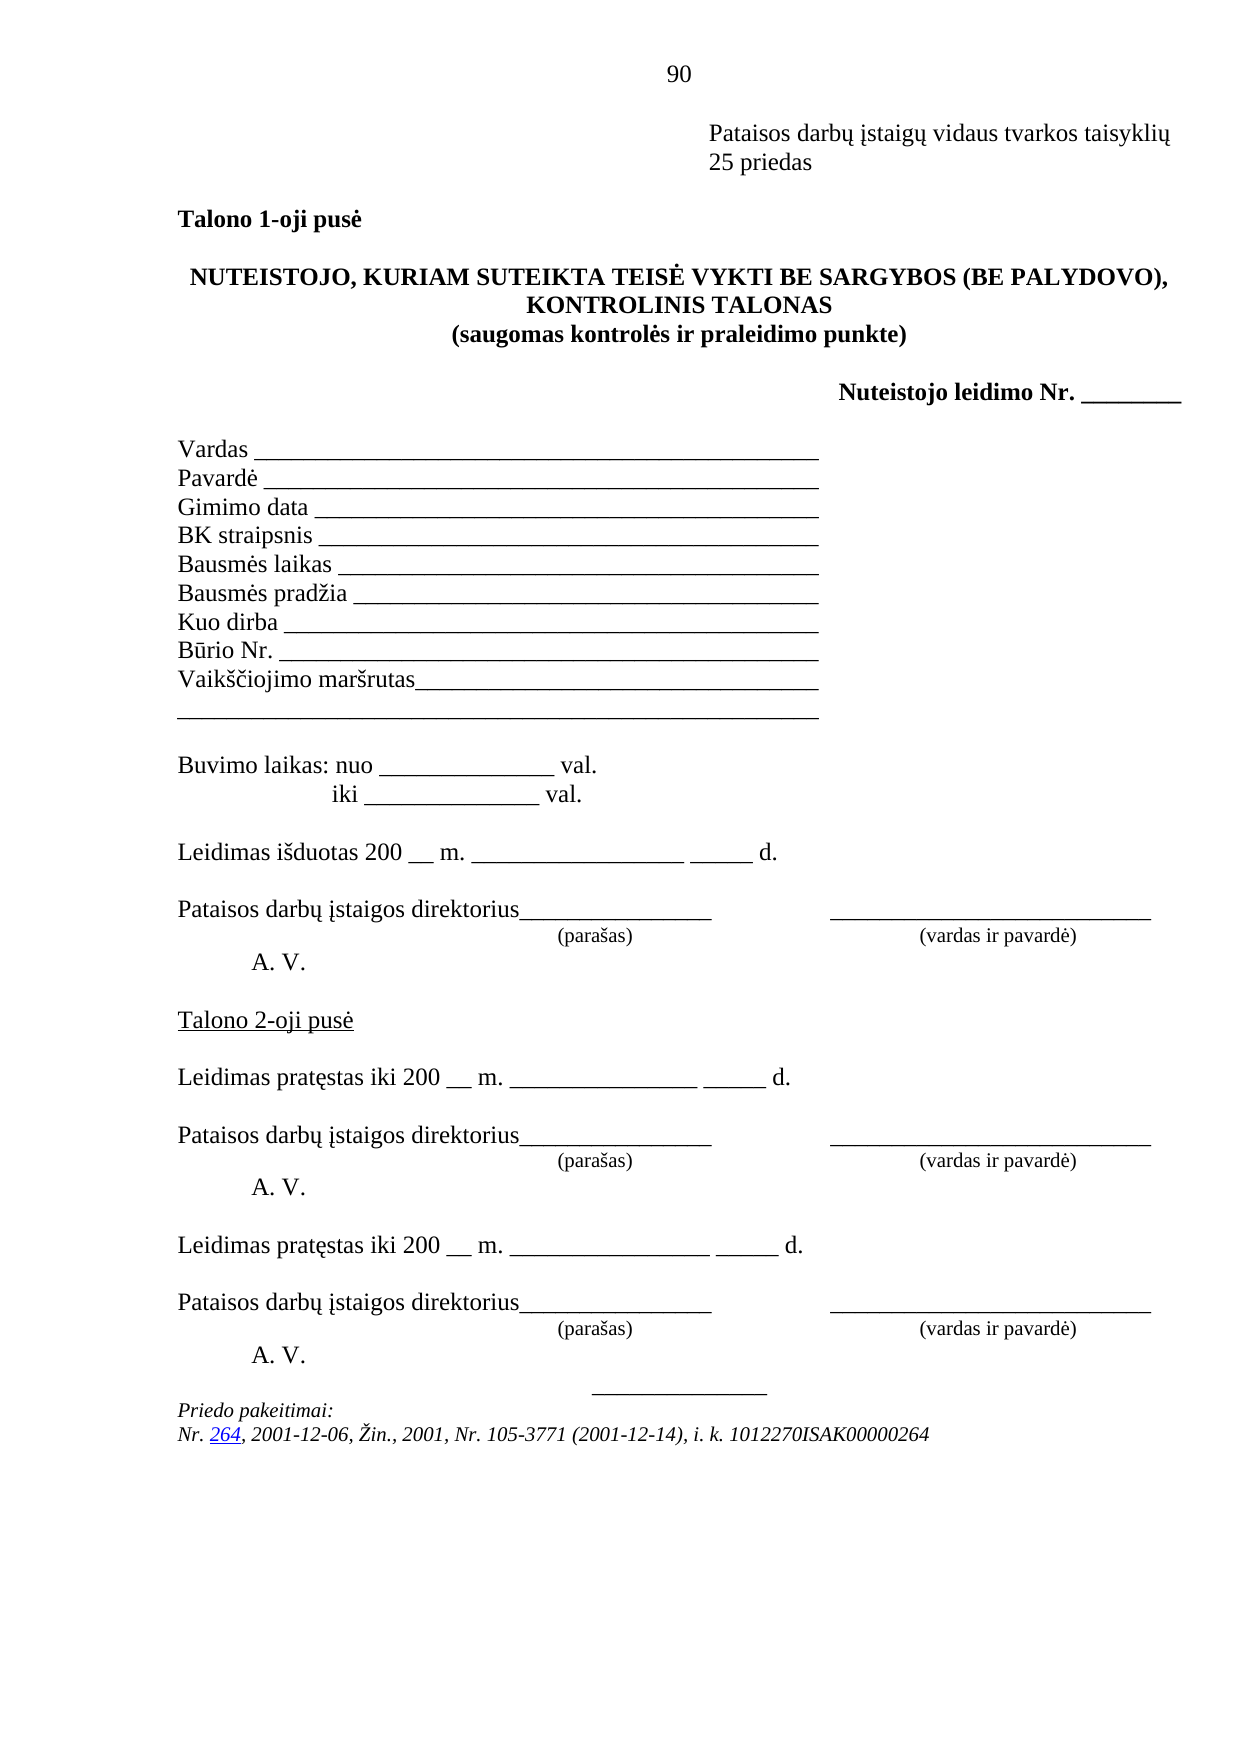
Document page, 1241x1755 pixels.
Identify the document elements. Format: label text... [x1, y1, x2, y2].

text Kuo dirba [177, 607, 1181, 636]
text Pataisos darbų įstaigos direktorius [177, 894, 1181, 923]
text ______________ [177, 1369, 1181, 1398]
text BK straipsnis [177, 521, 1181, 549]
text Nr. 264, 2001-12-06, Žin., 2001, Nr. 105-3771 (2001-12-14), i. k. 1012270ISAK00000264 [177, 1422, 1181, 1446]
text Leidimas pratęstas iki 200 __ m. _______________ _____ d. [177, 1062, 1181, 1091]
text (parašas) (vardas ir pavardė) [177, 1316, 1181, 1340]
text iki ______________ val. [177, 779, 1181, 808]
text Priedo pakeitimai: [177, 1398, 1181, 1422]
text Vardas [177, 434, 1181, 463]
text Pataisos darbų įstaigos direktorius [177, 1287, 1181, 1316]
text 25 priedas [177, 147, 1181, 176]
text NUTEISTOJO, KURIAM SUTEIKTA TEISĖ VYKTI BE SARGYBOS (BE PALYDOVO), KONTROLINIS TALONAS [177, 262, 1181, 319]
text A. V. [177, 1340, 1181, 1369]
text Buvimo laikas: nuo ______________ val. [177, 751, 1181, 779]
text Pataisos darbų įstaigų vidaus tvarkos taisyklių [709, 118, 1181, 147]
text Leidimas išduotas 200 __ m. _________________ _____ d. [177, 837, 1181, 866]
text Gimimo data [177, 492, 1181, 521]
text (saugomas kontrolės ir praleidimo punkte) [177, 319, 1181, 348]
text Bausmės pradžia [177, 578, 1181, 607]
text Talono 1-oji pusė [177, 204, 1181, 233]
text Pavardė [177, 463, 1181, 492]
text Pataisos darbų įstaigos direktorius [177, 1120, 1181, 1148]
text Vaikščiojimo maršrutas [177, 664, 1181, 693]
text (parašas) (vardas ir pavardė) [177, 1148, 1181, 1172]
text Leidimas pratęstas iki 200 __ m. ________________ _____ d. [177, 1230, 1181, 1259]
text Nuteistojo leidimo Nr. ________ [177, 377, 1181, 406]
text Talono 2-oji pusė [177, 1005, 1181, 1033]
text (parašas) (vardas ir pavardė) [177, 923, 1181, 947]
text Būrio Nr. [177, 636, 1181, 664]
text Bausmės laikas [177, 549, 1181, 578]
text A. V. [177, 947, 1181, 976]
text A. V. [177, 1172, 1181, 1201]
